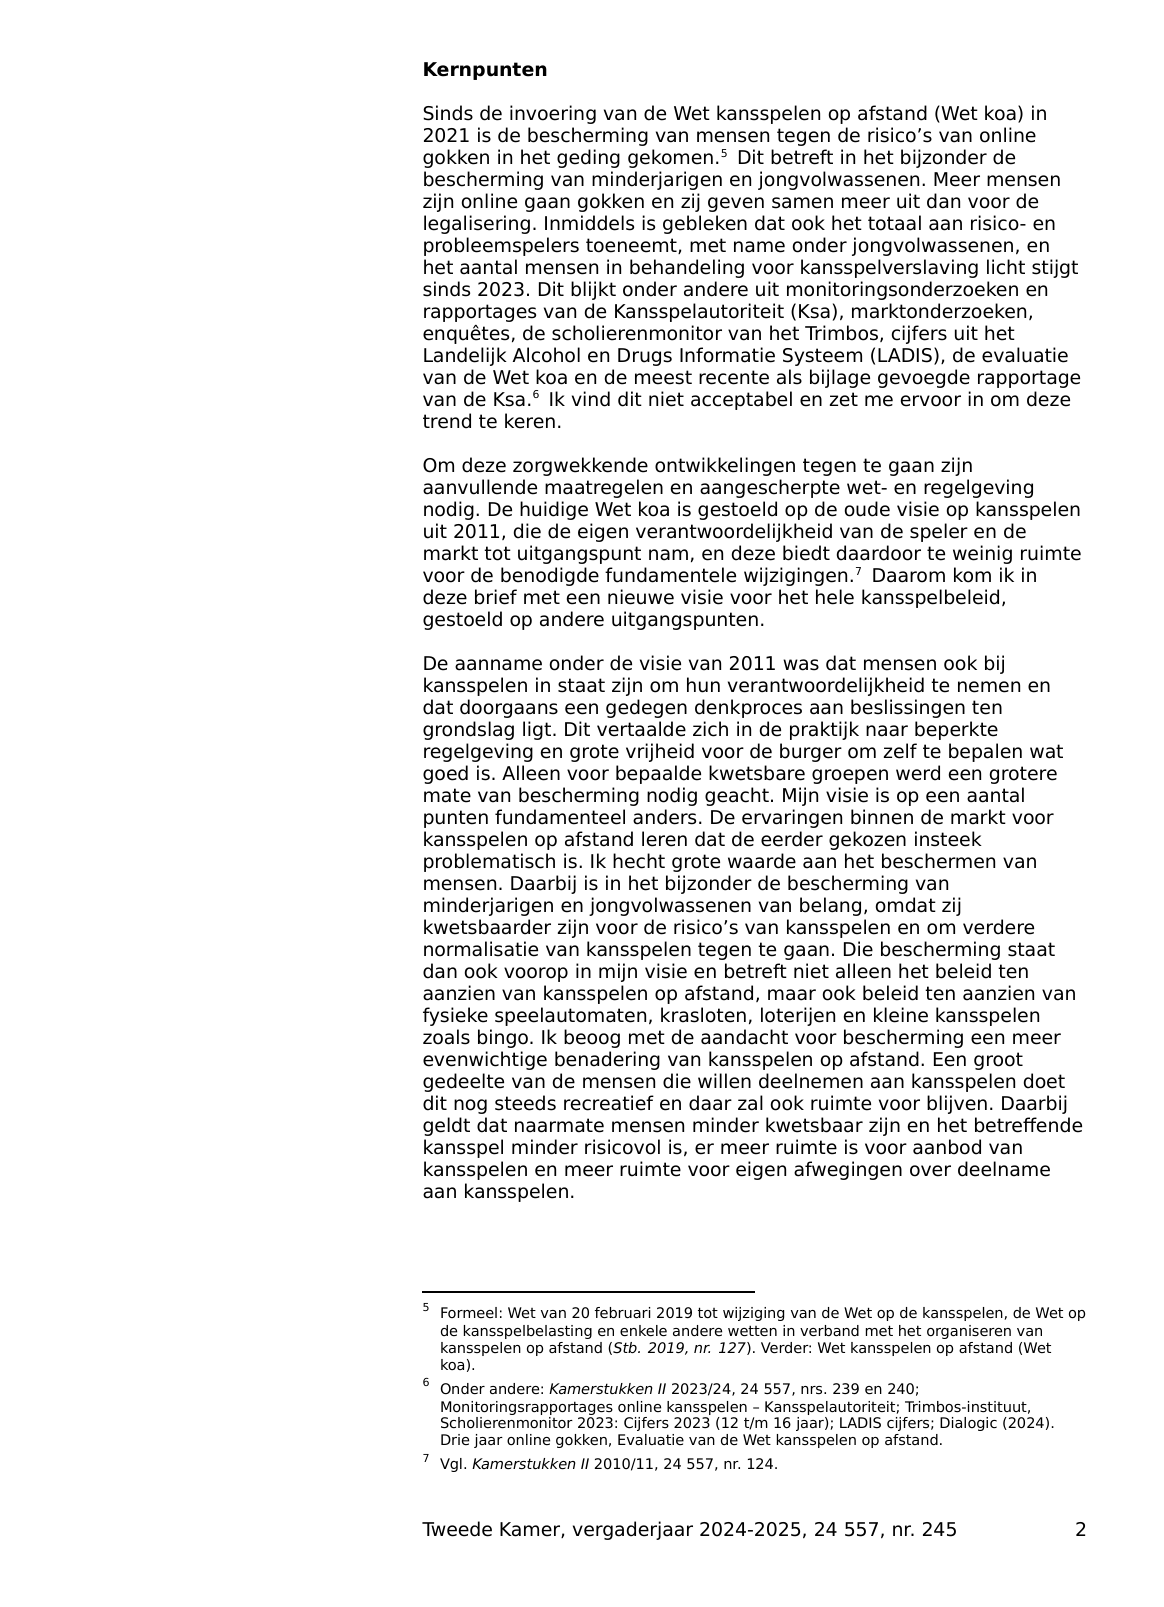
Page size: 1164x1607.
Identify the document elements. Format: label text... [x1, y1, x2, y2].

text Onder andere: Kamerstukken II 2023/24, 24 557, nrs. 239 en 240; Monitoringsrapportages online kansspelen – Kansspelautoriteit; Trimbos-instituut, Scholierenmonitor 2023: Cijfers 2023 (12 t/m 16 jaar); LADIS cijfers; Dialogic (2024). Drie jaar online gokken, Evaluatie van de Wet kansspelen op afstand. [422, 1377, 1087, 1449]
text De aanname onder de visie van 2011 was dat mensen ook bij kansspelen in staat zijn om hun verantwoordelijkheid te nemen en dat doorgaans een gedegen denkproces aan beslissingen ten grondslag ligt. Dit vertaalde zich in de praktijk naar beperkte regelgeving en grote vrijheid voor de burger om zelf te bepalen wat goed is. Alleen voor bepaalde kwetsbare groepen werd een grotere mate van bescherming nodig geacht. Mijn visie is op een aantal punten fundamenteel anders. De ervaringen binnen de markt voor kansspelen op afstand leren dat de eerder gekozen insteek problematisch is. Ik hecht grote waarde aan het beschermen van mensen. Daarbij is in het bijzonder de bescherming van minderjarigen en jongvolwassenen van belang, omdat zij kwetsbaarder zijn voor de risico’s van kansspelen en om verdere normalisatie van kansspelen tegen te gaan. Die bescherming staat dan ook voorop in mijn visie en betreft niet alleen het beleid ten aanzien van kansspelen op afstand, maar ook beleid ten aanzien van fysieke speelautomaten, krasloten, loterijen en kleine kansspelen zoals bingo. Ik beoog met de aandacht voor bescherming een meer evenwichtige benadering van kansspelen op afstand. Een groot gedeelte van de mensen die willen deelnemen aan kansspelen doet dit nog steeds recreatief en daar zal ook ruimte voor blijven. Daarbij geldt dat naarmate mensen minder kwetsbaar zijn en het betreffende kansspel minder risicovol is, er meer ruimte is voor aanbod van kansspelen en meer ruimte voor eigen afwegingen over deelname aan kansspelen. [422, 653, 1087, 1203]
text Vgl. Kamerstukken II 2010/11, 24 557, nr. 124. [422, 1452, 1087, 1474]
text Sinds de invoering van de Wet kansspelen op afstand (Wet koa) in 2021 is de bescherming van mensen tegen de risico’s van online gokken in het geding gekomen. Dit betreft in het bijzonder de bescherming van minderjarigen en jongvolwassenen. Meer mensen zijn online gaan gokken en zij geven samen meer uit dan voor de legalisering. Inmiddels is gebleken dat ook het totaal aan risico- en probleemspelers toeneemt, met name onder jongvolwassenen, en het aantal mensen in behandeling voor kansspelverslaving licht stijgt sinds 2023. Dit blijkt onder andere uit monitoringsonderzoeken en rapportages van de Kansspelautoriteit (Ksa), marktonderzoeken, enquêtes, de scholierenmonitor van het Trimbos, cijfers uit het Landelijk Alcohol en Drugs Informatie Systeem (LADIS), de evaluatie van de Wet koa en de meest recente als bijlage gevoegde rapportage van de Ksa. Ik vind dit niet acceptabel en zet me ervoor in om deze trend te keren. [422, 103, 1087, 433]
text Formeel: Wet van 20 februari 2019 tot wijziging van de Wet op de kansspelen, de Wet op de kansspelbelasting en enkele andere wetten in verband met het organiseren van kansspelen op afstand (Stb. 2019, nr. 127). Verder: Wet kansspelen op afstand (Wet koa). [422, 1301, 1087, 1374]
text Om deze zorgwekkende ontwikkelingen tegen te gaan zijn aanvullende maatregelen en aangescherpte wet- en regelgeving nodig. De huidige Wet koa is gestoeld op de oude visie op kansspelen uit 2011, die de eigen verantwoordelijkheid van de speler en de markt tot uitgangspunt nam, en deze biedt daardoor te weinig ruimte voor de benodigde fundamentele wijzigingen. Daarom kom ik in deze brief met een nieuwe visie voor het hele kansspelbeleid, gestoeld op andere uitgangspunten. [422, 455, 1087, 631]
subtitle Kernpunten [422, 59, 1087, 81]
